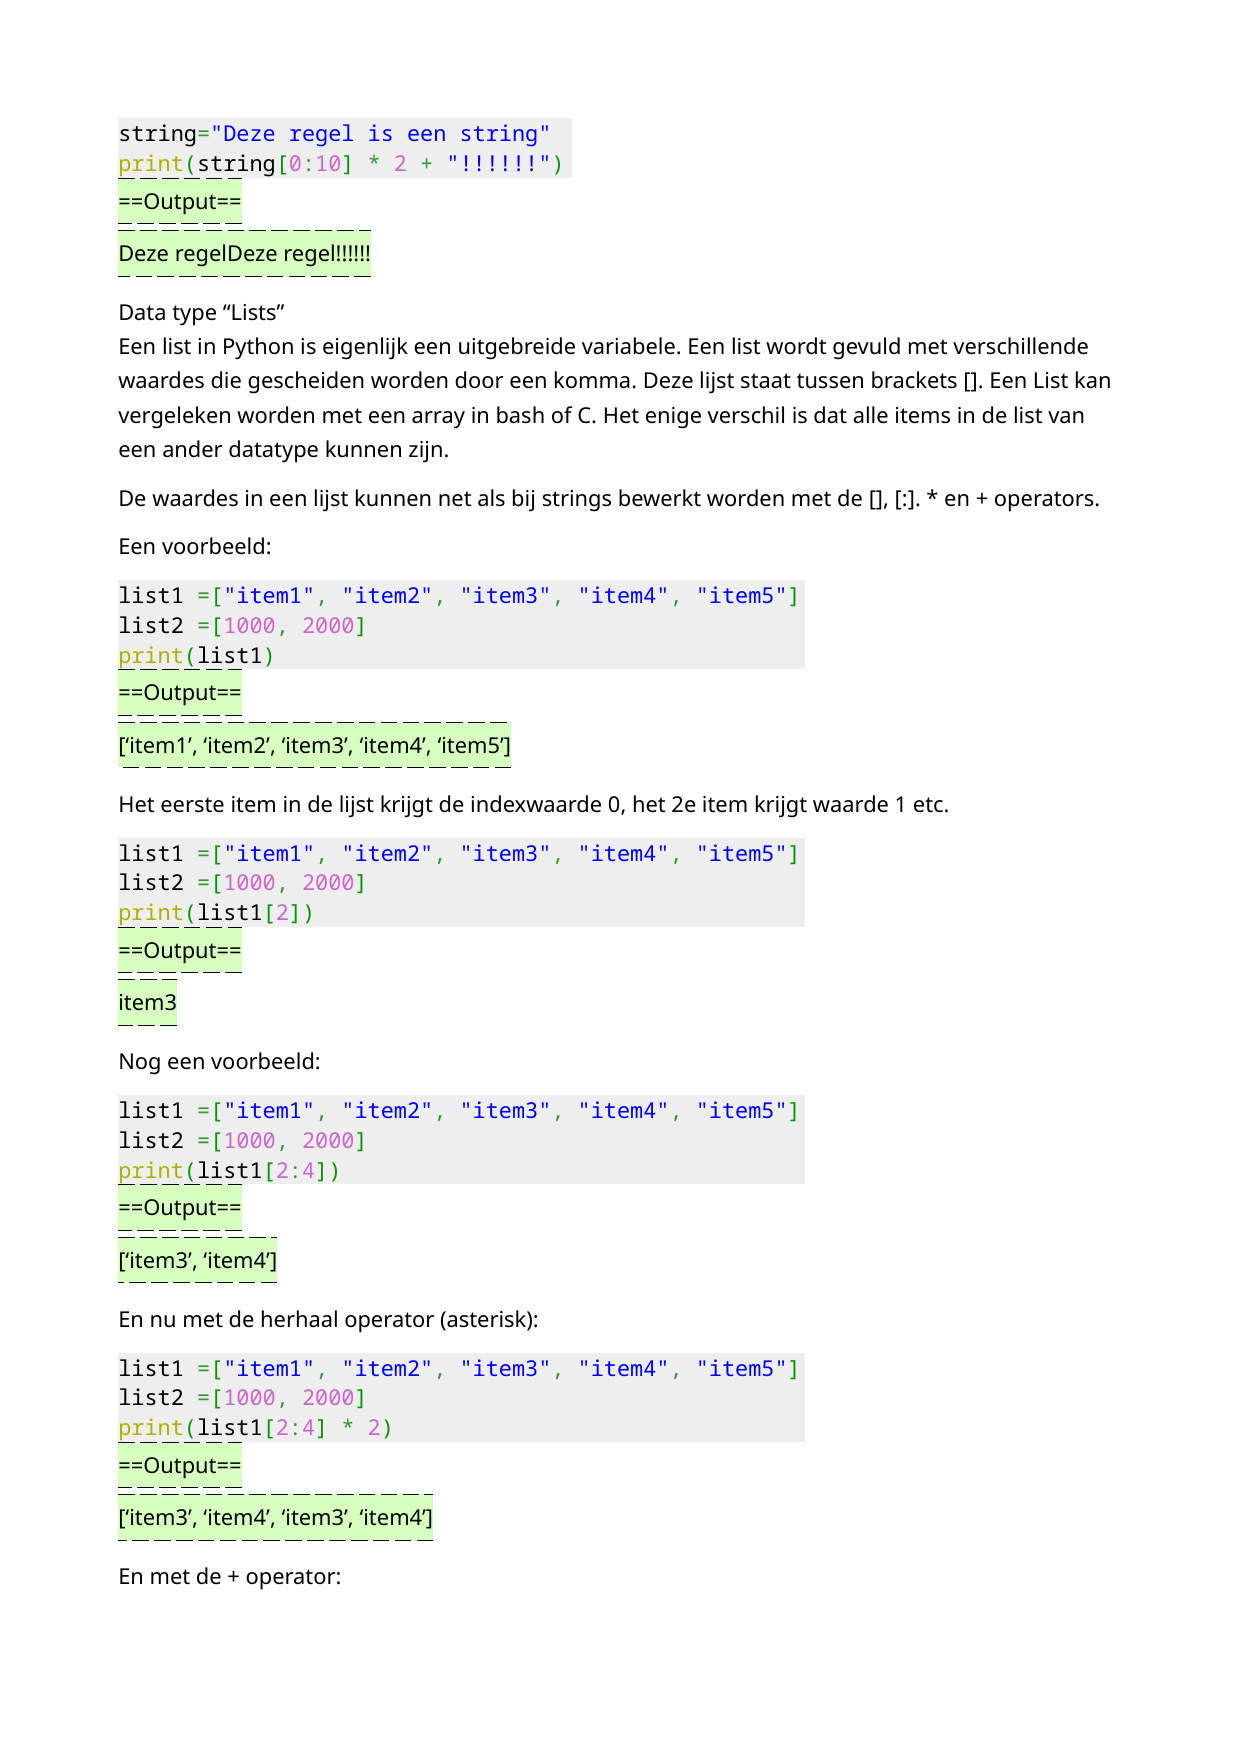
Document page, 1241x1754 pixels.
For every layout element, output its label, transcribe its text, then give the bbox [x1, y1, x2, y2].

text De waardes in een lijst kunnen net als bij strings bewerkt worden met de [], [:]. * en + operators. [118, 482, 1122, 512]
table_header list1 =["item1", "item2", "item3", "item4", "item5"] list2 =[1000, 2000] print(list1[2:4] * 2) [118, 1353, 805, 1442]
text ==Output== [‘item3’, ‘item4’, ‘item3’, ‘item4’] [118, 1442, 1122, 1540]
text En nu met de herhaal operator (asterisk): [118, 1304, 1122, 1333]
text ==Output== item3 [118, 927, 1122, 1025]
text Nog een voorbeeld: [118, 1046, 1122, 1076]
text ==Output== [‘item1’, ‘item2’, ‘item3’, ‘item4’, ‘item5’] [118, 669, 1122, 767]
table_header list1 =["item1", "item2", "item3", "item4", "item5"] list2 =[1000, 2000] print(list1[2:4]) [118, 1095, 805, 1184]
text ==Output== [‘item3’, ‘item4’] [118, 1184, 1122, 1282]
table_header list1 =["item1", "item2", "item3", "item4", "item5"] list2 =[1000, 2000] print(list1) [118, 580, 805, 669]
table_header list1 =["item1", "item2", "item3", "item4", "item5"] list2 =[1000, 2000] print(list1[2]) [118, 838, 805, 927]
table_header string="Deze regel is een string" print(string[0:10] * 2 + "!!!!!!") [118, 118, 572, 178]
text Het eerste item in de lijst krijgt de indexwaarde 0, het 2e item krijgt waarde 1 etc. [118, 789, 1122, 818]
text ==Output== Deze regelDeze regel!!!!!! [118, 178, 1122, 276]
text Een voorbeeld: [118, 531, 1122, 561]
text Data type “Lists” Een list in Python is eigenlijk een uitgebreide variabele. Een list wordt gevuld met verschillende waardes die gescheiden worden door een komma. Deze lijst staat tussen brackets []. Een List kan vergeleken worden met een array in bash of C. Het enige verschil is dat alle items in de list van een ander datatype kunnen zijn. [118, 297, 1122, 463]
text En met de + operator: [118, 1561, 1122, 1591]
